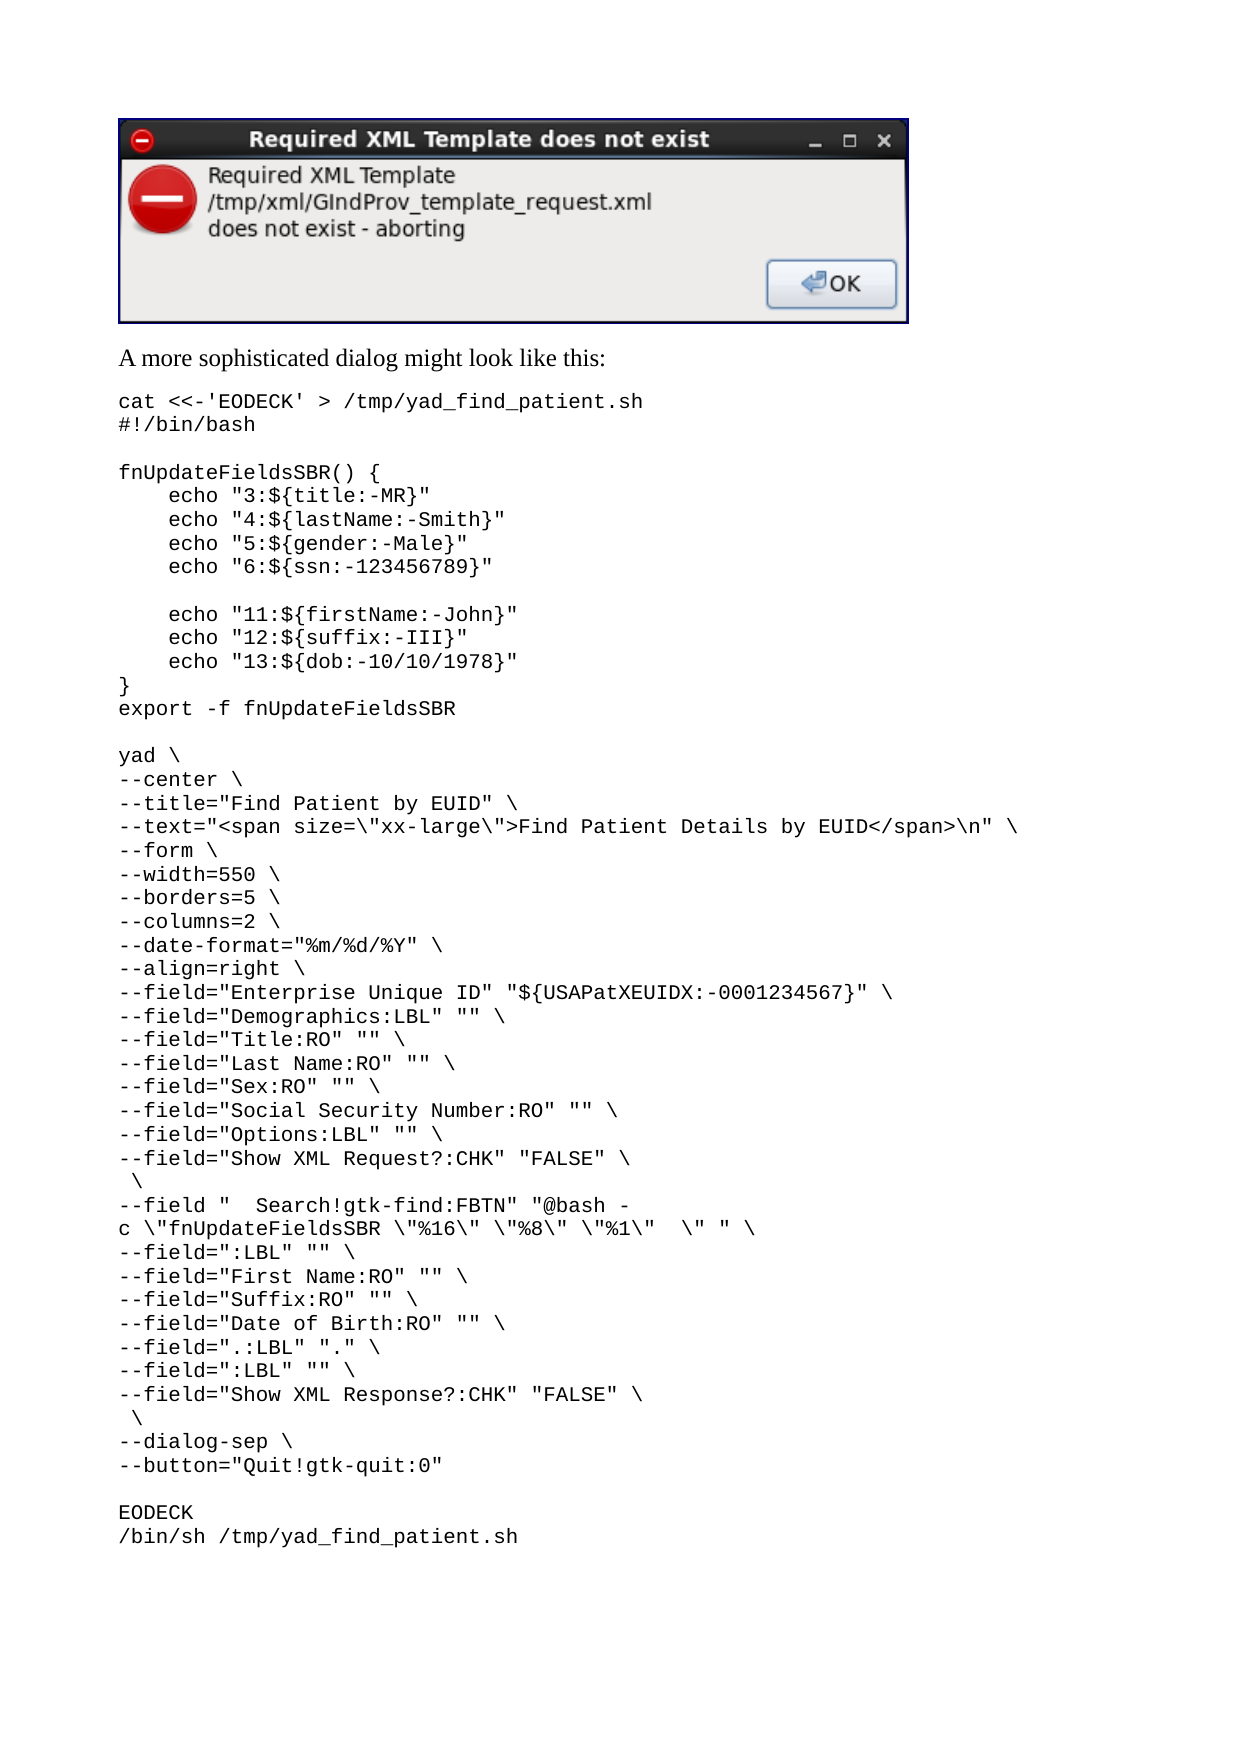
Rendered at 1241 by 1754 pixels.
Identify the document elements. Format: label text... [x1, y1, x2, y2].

text export -f fnUpdateFieldsSBR [118, 698, 1122, 722]
text } [118, 674, 1122, 698]
text --field="Sex:RO" "" \ [118, 1077, 1122, 1100]
picture [120, 120, 907, 323]
text \ [118, 1171, 1122, 1195]
text /bin/sh /tmp/yad_find_patient.sh [118, 1526, 1122, 1549]
text echo "6:${ssn:-123456789}" [118, 556, 1122, 580]
text cat <<-'EODECK' > /tmp/yad_find_patient.sh [118, 391, 1122, 414]
text --field="Show XML Request?:CHK" "FALSE" \ [118, 1147, 1122, 1171]
text #!/bin/bash [118, 414, 1122, 438]
text A more sophisticated dialog might look like this: [118, 343, 1122, 372]
text --field="Demographics:LBL" "" \ [118, 1006, 1122, 1029]
text --date-format="%m/%d/%Y" \ [118, 935, 1122, 958]
text --center \ [118, 769, 1122, 793]
text --field="Suffix:RO" "" \ [118, 1289, 1122, 1313]
text --title="Find Patient by EUID" \ [118, 793, 1122, 816]
text --field="Last Name:RO" "" \ [118, 1053, 1122, 1077]
text --field=":LBL" "" \ [118, 1242, 1122, 1266]
text --field=".:LBL" "." \ [118, 1337, 1122, 1360]
text --button="Quit!gtk-quit:0" [118, 1455, 1122, 1478]
text echo "5:${gender:-Male}" [118, 533, 1122, 556]
text \ [118, 1408, 1122, 1431]
text --field="Date of Birth:RO" "" \ [118, 1313, 1122, 1337]
text --align=right \ [118, 958, 1122, 982]
text --form \ [118, 840, 1122, 864]
text --field="Social Security Number:RO" "" \ [118, 1100, 1122, 1124]
text --field="Title:RO" "" \ [118, 1029, 1122, 1053]
text --dialog-sep \ [118, 1431, 1122, 1455]
text --field="Options:LBL" "" \ [118, 1124, 1122, 1147]
text --field=":LBL" "" \ [118, 1360, 1122, 1384]
text yad \ [118, 746, 1122, 769]
text --width=550 \ [118, 864, 1122, 887]
text --field="First Name:RO" "" \ [118, 1266, 1122, 1289]
text --field="Show XML Response?:CHK" "FALSE" \ [118, 1384, 1122, 1408]
text --field " Search!gtk-find:FBTN" "@bash -c \"fnUpdateFieldsSBR \"%16\" \"%8\" \"%1\" \" " \ [118, 1195, 1122, 1242]
text fnUpdateFieldsSBR() { [118, 462, 1122, 485]
text echo "11:${firstName:-John}" [118, 604, 1122, 627]
text --columns=2 \ [118, 911, 1122, 935]
text --borders=5 \ [118, 887, 1122, 911]
text --text="<span size=\"xx-large\">Find Patient Details by EUID</span>\n" \ [118, 816, 1122, 840]
text echo "12:${suffix:-III}" [118, 627, 1122, 651]
text --field="Enterprise Unique ID" "${USAPatXEUIDX:-0001234567}" \ [118, 982, 1122, 1006]
text echo "4:${lastName:-Smith}" [118, 509, 1122, 533]
text echo "13:${dob:-10/10/1978}" [118, 651, 1122, 674]
text echo "3:${title:-MR}" [118, 485, 1122, 509]
text EODECK [118, 1502, 1122, 1526]
